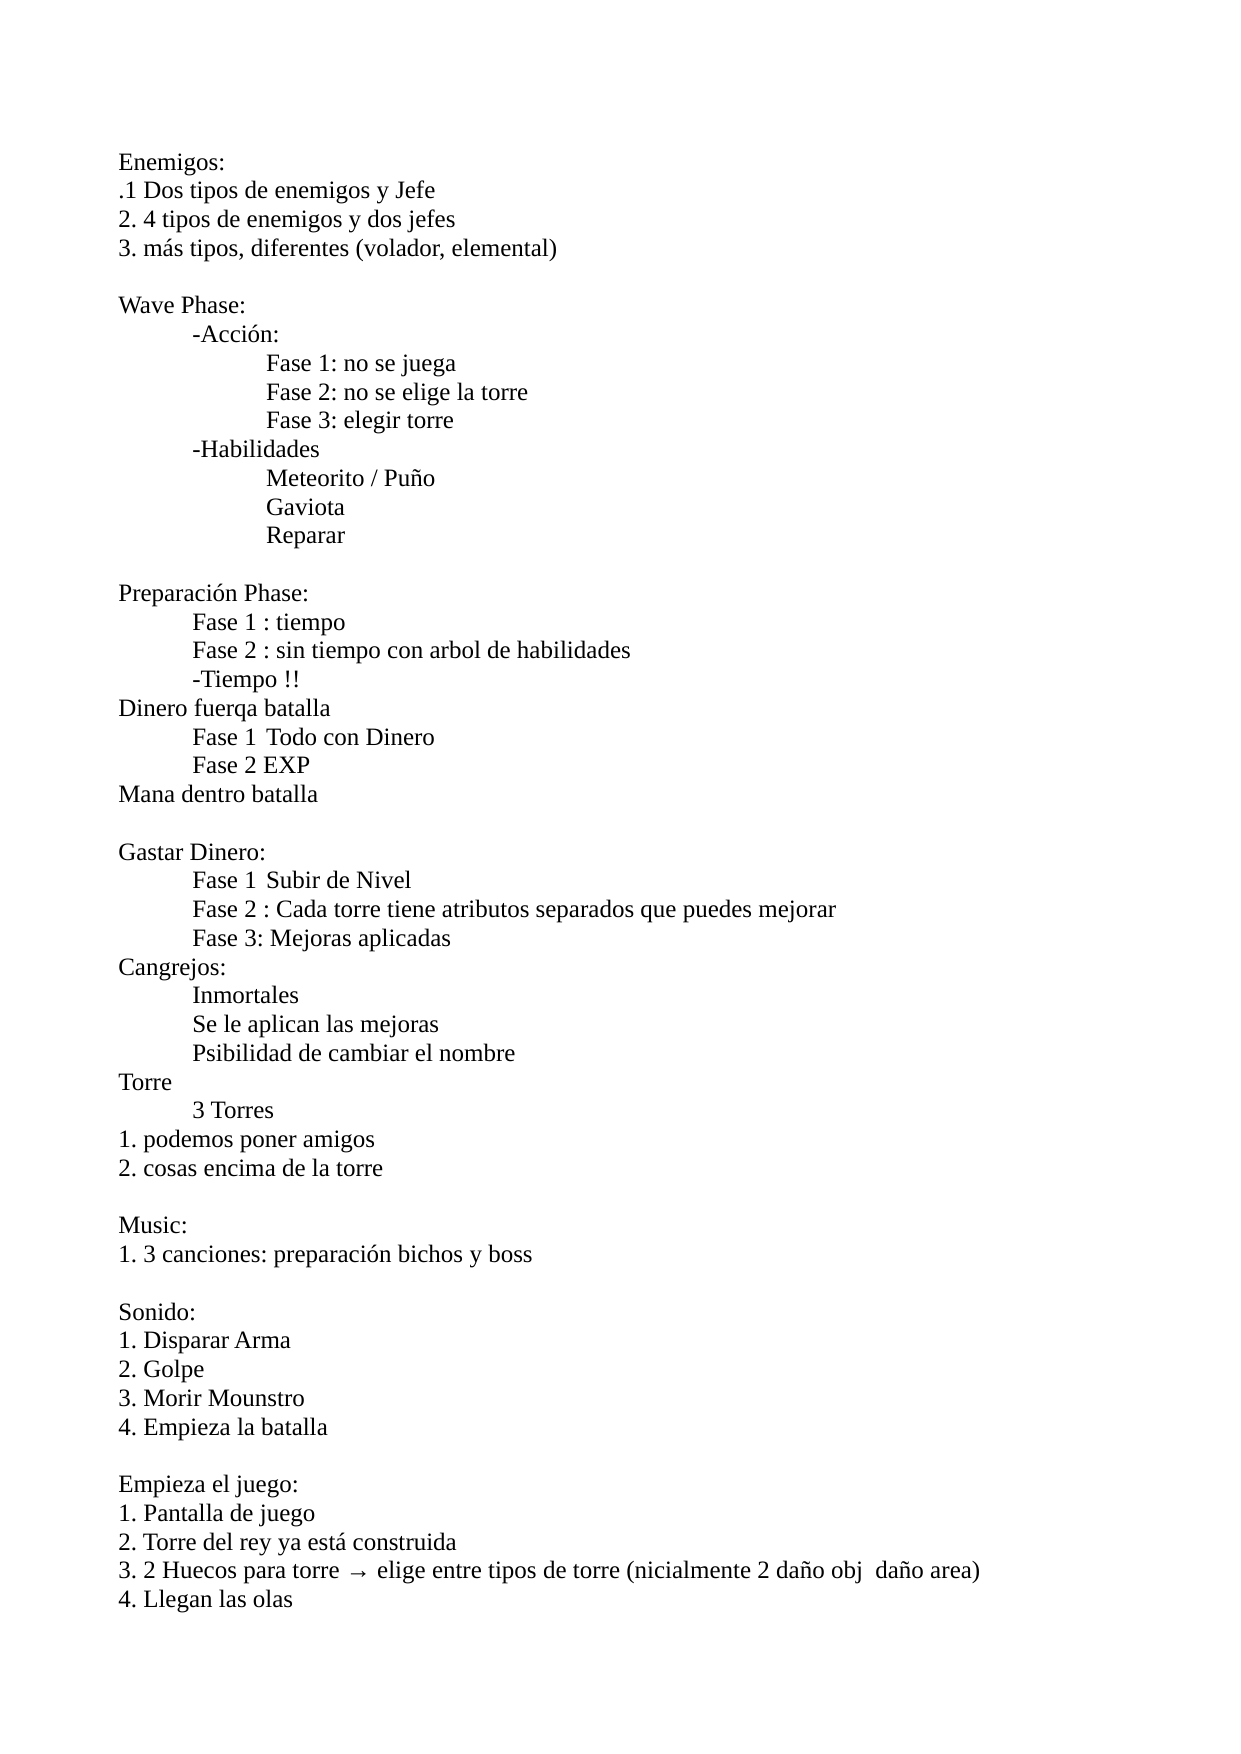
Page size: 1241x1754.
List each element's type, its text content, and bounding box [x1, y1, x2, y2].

text .1 Dos tipos de enemigos y Jefe [118, 176, 1122, 204]
text 2. Golpe [118, 1354, 1122, 1383]
text Dinero fuerqa batalla [118, 693, 1122, 722]
text Psibilidad de cambiar el nombre [118, 1038, 1122, 1067]
text Music: [118, 1211, 1122, 1239]
text Mana dentro batalla [118, 779, 1122, 808]
text Fase 2 : Cada torre tiene atributos separados que puedes mejorar [118, 894, 1122, 923]
text Empieza el juego: [118, 1469, 1122, 1498]
text Fase 2 : sin tiempo con arbol de habilidades [118, 636, 1122, 664]
text 3. Morir Mounstro [118, 1383, 1122, 1412]
text Gastar Dinero: [118, 837, 1122, 866]
text Enemigos: [118, 147, 1122, 176]
text 4. Empieza la batalla [118, 1412, 1122, 1441]
text Fase 1 Subir de Nivel [118, 866, 1122, 894]
text 3 Torres [118, 1096, 1122, 1124]
text Gaviota [118, 492, 1122, 521]
text Wave Phase: [118, 291, 1122, 319]
text 1. 3 canciones: preparación bichos y boss [118, 1239, 1122, 1268]
text Inmortales [118, 981, 1122, 1009]
text 2. cosas encima de la torre [118, 1153, 1122, 1182]
text Fase 2: no se elige la torre [118, 377, 1122, 406]
text 1. podemos poner amigos [118, 1124, 1122, 1153]
text Fase 1 : tiempo [118, 607, 1122, 636]
text Meteorito / Puño [118, 463, 1122, 492]
text Cangrejos: [118, 952, 1122, 981]
text Fase 1 Todo con Dinero [118, 722, 1122, 751]
text Fase 1: no se juega [118, 348, 1122, 377]
text -Acción: [118, 319, 1122, 348]
text Se le aplican las mejoras [118, 1009, 1122, 1038]
text Reparar [118, 521, 1122, 549]
text Fase 3: Mejoras aplicadas [118, 923, 1122, 952]
text -Habilidades [118, 434, 1122, 463]
text -Tiempo !! [118, 664, 1122, 693]
text 4. Llegan las olas [118, 1584, 1122, 1613]
text 3. más tipos, diferentes (volador, elemental) [118, 233, 1122, 262]
text 1. Pantalla de juego [118, 1498, 1122, 1527]
text 2. Torre del rey ya está construida [118, 1527, 1122, 1556]
text Sonido: [118, 1297, 1122, 1326]
text 2. 4 tipos de enemigos y dos jefes [118, 204, 1122, 233]
text Preparación Phase: [118, 578, 1122, 607]
text 1. Disparar Arma [118, 1326, 1122, 1354]
text Torre [118, 1067, 1122, 1096]
text 3. 2 Huecos para torre → elige entre tipos de torre (nicialmente 2 daño obj daño area) [118, 1556, 1122, 1584]
text Fase 3: elegir torre [118, 406, 1122, 434]
text Fase 2 EXP [118, 751, 1122, 779]
